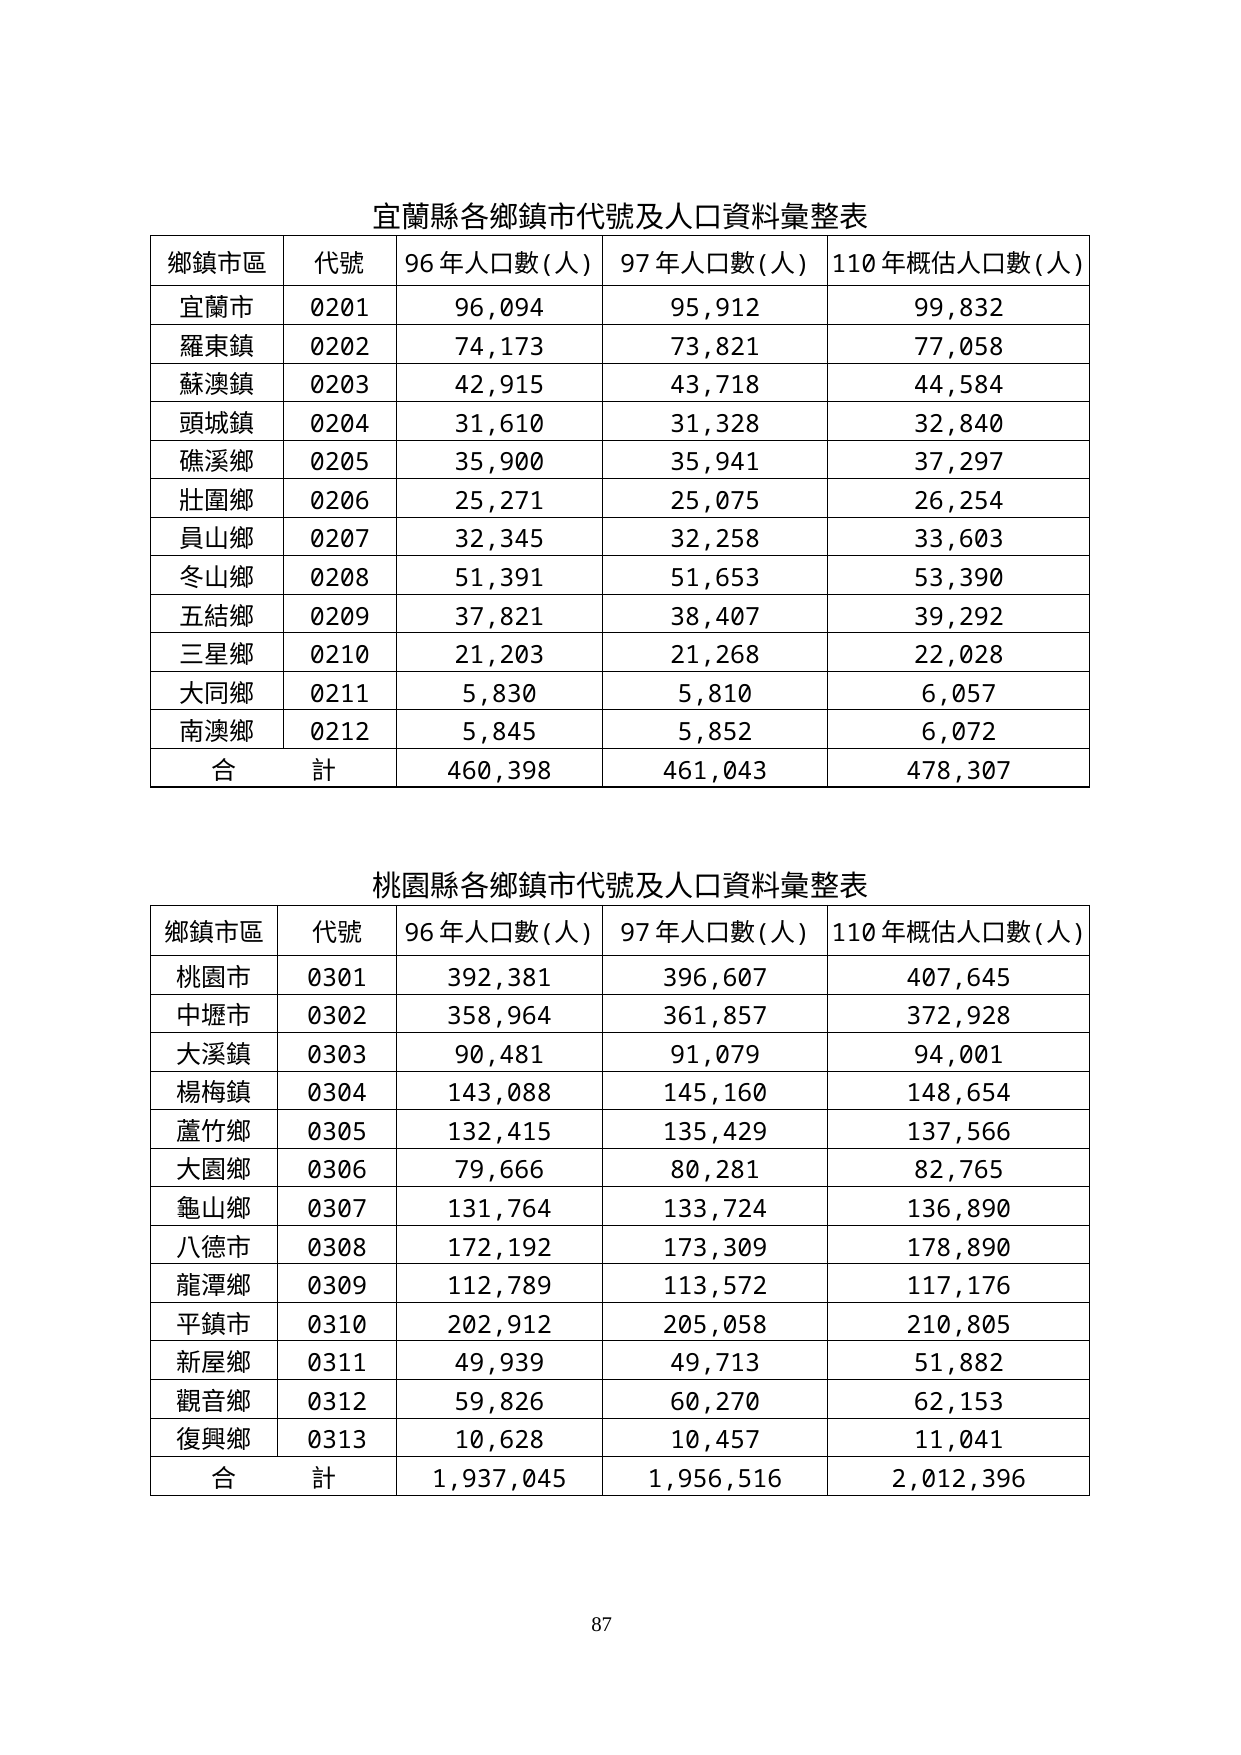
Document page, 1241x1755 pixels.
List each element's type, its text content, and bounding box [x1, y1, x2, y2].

table_cell 172,192 [397, 1226, 602, 1263]
table_cell 頭城鎮 [151, 402, 283, 439]
table_cell 32,345 [397, 518, 602, 555]
table_cell 五結鄉 [151, 595, 283, 632]
table_cell 53,390 [828, 556, 1089, 594]
table_cell 59,826 [397, 1380, 602, 1417]
table_cell 冬山鄉 [151, 556, 283, 594]
table_cell 0307 [278, 1187, 396, 1225]
table_cell 0304 [278, 1072, 396, 1109]
table_cell 91,079 [603, 1033, 827, 1071]
table_cell 6,072 [828, 710, 1089, 748]
table_cell 鄉鎮市區 [151, 236, 283, 285]
table_cell 392,381 [397, 956, 602, 993]
table_cell 桃園市 [151, 956, 277, 993]
table_cell 1,956,516 [603, 1457, 827, 1494]
table_cell 51,391 [397, 556, 602, 594]
table_cell 0305 [278, 1110, 396, 1148]
table_cell 25,075 [603, 479, 827, 517]
table_cell 43,718 [603, 364, 827, 401]
table_cell 461,043 [603, 749, 827, 786]
table_cell 77,058 [828, 325, 1089, 362]
table_cell 0302 [278, 995, 396, 1032]
table_cell 42,915 [397, 364, 602, 401]
table_cell 0209 [284, 595, 396, 632]
table_cell 35,941 [603, 441, 827, 478]
table_cell 96,094 [397, 286, 602, 324]
table_cell 楊梅鎮 [151, 1072, 277, 1109]
table_cell 21,203 [397, 633, 602, 671]
table_cell 143,088 [397, 1072, 602, 1109]
table_cell 136,890 [828, 1187, 1089, 1225]
table_cell 178,890 [828, 1226, 1089, 1263]
table_cell 82,765 [828, 1149, 1089, 1186]
table_cell 460,398 [397, 749, 602, 786]
table_cell 0205 [284, 441, 396, 478]
table_cell 員山鄉 [151, 518, 283, 555]
table_cell 0202 [284, 325, 396, 362]
table_cell 0204 [284, 402, 396, 439]
table_cell 羅東鎮 [151, 325, 283, 362]
table_cell 372,928 [828, 995, 1089, 1032]
table_cell 95,912 [603, 286, 827, 324]
table_cell 6,057 [828, 672, 1089, 709]
table_cell 觀音鄉 [151, 1380, 277, 1417]
table_cell 0306 [278, 1149, 396, 1186]
table_cell 117,176 [828, 1264, 1089, 1302]
table_cell 蘇澳鎮 [151, 364, 283, 401]
table_cell 80,281 [603, 1149, 827, 1186]
table_cell 龍潭鄉 [151, 1264, 277, 1302]
table_cell 新屋鄉 [151, 1341, 277, 1379]
table_cell 73,821 [603, 325, 827, 362]
table_cell 25,271 [397, 479, 602, 517]
table_cell 0201 [284, 286, 396, 324]
table_cell 113,572 [603, 1264, 827, 1302]
table_cell 0208 [284, 556, 396, 594]
table_cell 97年人口數(人) [603, 906, 827, 955]
table_cell 0308 [278, 1226, 396, 1263]
table_cell 11,041 [828, 1419, 1089, 1456]
table_cell 南澳鄉 [151, 710, 283, 748]
table_cell 蘆竹鄉 [151, 1110, 277, 1148]
table_cell 396,607 [603, 956, 827, 993]
table_cell 0303 [278, 1033, 396, 1071]
table_header 宜蘭縣各鄉鎮市代號及人口資料彙整表 [151, 193, 1090, 235]
table_cell 5,852 [603, 710, 827, 748]
table_cell 205,058 [603, 1303, 827, 1340]
table_cell 10,628 [397, 1419, 602, 1456]
table_cell 39,292 [828, 595, 1089, 632]
table_cell 148,654 [828, 1072, 1089, 1109]
table_cell 0203 [284, 364, 396, 401]
table_cell 合 計 [151, 1457, 396, 1494]
table_cell 32,258 [603, 518, 827, 555]
table_cell 1,937,045 [397, 1457, 602, 1494]
table_cell 96年人口數(人) [397, 236, 602, 285]
table_cell 44,584 [828, 364, 1089, 401]
table_header 桃園縣各鄉鎮市代號及人口資料彙整表 [151, 863, 1090, 905]
table_cell 38,407 [603, 595, 827, 632]
table_cell 0211 [284, 672, 396, 709]
table_cell 0206 [284, 479, 396, 517]
table_cell 32,840 [828, 402, 1089, 439]
table_cell 49,939 [397, 1341, 602, 1379]
table_cell 0207 [284, 518, 396, 555]
table_cell 中壢市 [151, 995, 277, 1032]
table_cell 358,964 [397, 995, 602, 1032]
table_cell 74,173 [397, 325, 602, 362]
table_cell 22,028 [828, 633, 1089, 671]
table_cell 37,821 [397, 595, 602, 632]
table_cell 51,653 [603, 556, 827, 594]
table_cell 99,832 [828, 286, 1089, 324]
table_cell 5,810 [603, 672, 827, 709]
table_cell 60,270 [603, 1380, 827, 1417]
table_cell 31,328 [603, 402, 827, 439]
table_cell 37,297 [828, 441, 1089, 478]
table_cell 407,645 [828, 956, 1089, 993]
table_cell 131,764 [397, 1187, 602, 1225]
table_cell 135,429 [603, 1110, 827, 1148]
table_cell 97年人口數(人) [603, 236, 827, 285]
table_cell 210,805 [828, 1303, 1089, 1340]
table_cell 代號 [284, 236, 396, 285]
table_cell 壯圍鄉 [151, 479, 283, 517]
table_cell 94,001 [828, 1033, 1089, 1071]
table_cell 0309 [278, 1264, 396, 1302]
table_cell 31,610 [397, 402, 602, 439]
table_cell 49,713 [603, 1341, 827, 1379]
table_cell 0310 [278, 1303, 396, 1340]
table_cell 鄉鎮市區 [151, 906, 277, 955]
table_cell 21,268 [603, 633, 827, 671]
table_cell 26,254 [828, 479, 1089, 517]
table_cell 2,012,396 [828, 1457, 1089, 1494]
table_cell 51,882 [828, 1341, 1089, 1379]
table_cell 0311 [278, 1341, 396, 1379]
table_cell 137,566 [828, 1110, 1089, 1148]
table_cell 133,724 [603, 1187, 827, 1225]
table_cell 112,789 [397, 1264, 602, 1302]
table_cell 復興鄉 [151, 1419, 277, 1456]
table_cell 110年概估人口數(人) [828, 906, 1089, 955]
table_cell 0210 [284, 633, 396, 671]
table_cell 33,603 [828, 518, 1089, 555]
table_cell 173,309 [603, 1226, 827, 1263]
table_cell 10,457 [603, 1419, 827, 1456]
table_cell 5,830 [397, 672, 602, 709]
table_cell 96年人口數(人) [397, 906, 602, 955]
table_cell 宜蘭市 [151, 286, 283, 324]
table_cell 110年概估人口數(人) [828, 236, 1089, 285]
table_cell 大溪鎮 [151, 1033, 277, 1071]
table_cell 礁溪鄉 [151, 441, 283, 478]
table_cell 145,160 [603, 1072, 827, 1109]
table_cell 大同鄉 [151, 672, 283, 709]
table_cell 202,912 [397, 1303, 602, 1340]
table_cell 5,845 [397, 710, 602, 748]
table_cell 三星鄉 [151, 633, 283, 671]
table_cell 478,307 [828, 749, 1089, 786]
table_cell 0212 [284, 710, 396, 748]
table_cell 79,666 [397, 1149, 602, 1186]
table_cell 大園鄉 [151, 1149, 277, 1186]
table_cell 代號 [278, 906, 396, 955]
table_cell 龜山鄉 [151, 1187, 277, 1225]
table_cell 62,153 [828, 1380, 1089, 1417]
table_cell 平鎮市 [151, 1303, 277, 1340]
table_cell 361,857 [603, 995, 827, 1032]
table_cell 八德市 [151, 1226, 277, 1263]
table_cell 合 計 [151, 749, 396, 786]
table_cell 90,481 [397, 1033, 602, 1071]
table_cell 0301 [278, 956, 396, 993]
table_cell 35,900 [397, 441, 602, 478]
table_cell 0313 [278, 1419, 396, 1456]
table_cell 0312 [278, 1380, 396, 1417]
table_cell 132,415 [397, 1110, 602, 1148]
